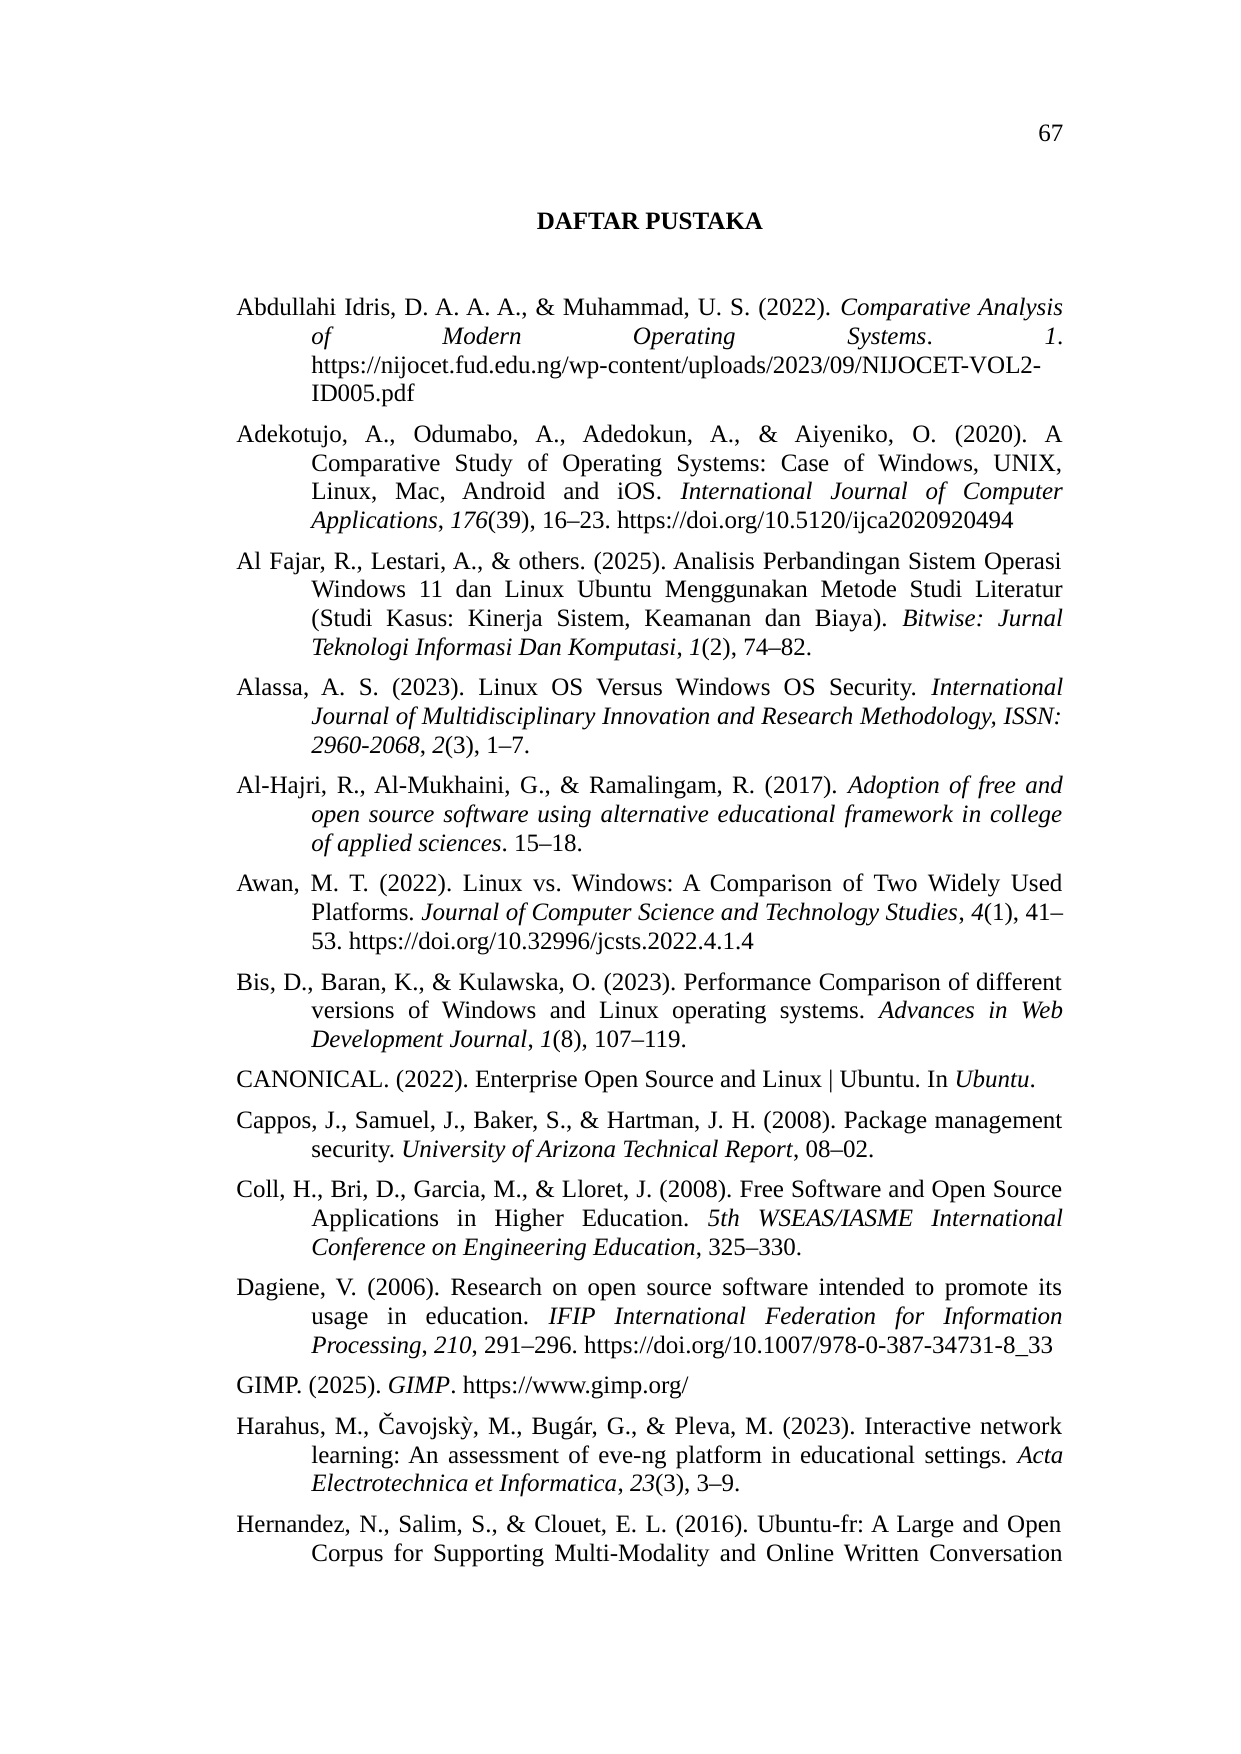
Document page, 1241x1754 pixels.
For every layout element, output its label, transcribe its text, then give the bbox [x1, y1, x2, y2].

text CANONICAL. (2022). Enterprise Open Source and Linux | Ubuntu. In Ubuntu. [236, 1064, 1063, 1093]
text Cappos, J., Samuel, J., Baker, S., & Hartman, J. H. (2008). Package management security. University of Arizona Technical Report, 08–02. [236, 1105, 1063, 1163]
text Al-Hajri, R., Al-Mukhaini, G., & Ramalingam, R. (2017). Adoption of free and open source software using alternative educational framework in college of applied sciences. 15–18. [236, 771, 1063, 857]
text Adekotujo, A., Odumabo, A., Adedokun, A., & Aiyeniko, O. (2020). A Comparative Study of Operating Systems: Case of Windows, UNIX, Linux, Mac, Android and iOS. International Journal of Computer Applications, 176(39), 16–23. https://doi.org/10.5120/ijca2020920494 [236, 419, 1063, 534]
text Hernandez, N., Salim, S., & Clouet, E. L. (2016). Ubuntu-fr: A Large and Open Corpus for Supporting Multi-Modality and Online Written Conversation [236, 1509, 1063, 1566]
text Awan, M. T. (2022). Linux vs. Windows: A Comparison of Two Widely Used Platforms. Journal of Computer Science and Technology Studies, 4(1), 41–53. https://doi.org/10.32996/jcsts.2022.4.1.4 [236, 868, 1063, 955]
text Bis, D., Baran, K., & Kulawska, O. (2023). Performance Comparison of different versions of Windows and Linux operating systems. Advances in Web Development Journal, 1(8), 107–119. [236, 967, 1063, 1053]
text Coll, H., Bri, D., Garcia, M., & Lloret, J. (2008). Free Software and Open Source Applications in Higher Education. 5th WSEAS/IASME International Conference on Engineering Education, 325–330. [236, 1174, 1063, 1261]
text GIMP. (2025). GIMP. https://www.gimp.org/ [236, 1370, 1063, 1399]
text Al Fajar, R., Lestari, A., & others. (2025). Analisis Perbandingan Sistem Operasi Windows 11 dan Linux Ubuntu Menggunakan Metode Studi Literatur (Studi Kasus: Kinerja Sistem, Keamanan dan Biaya). Bitwise: Jurnal Teknologi Informasi Dan Komputasi, 1(2), 74–82. [236, 546, 1063, 661]
text Harahus, M., Čavojskỳ, M., Bugár, G., & Pleva, M. (2023). Interactive network learning: An assessment of eve-ng platform in educational settings. Acta Electrotechnica et Informatica, 23(3), 3–9. [236, 1411, 1063, 1497]
subtitle DAFTAR PUSTAKA [236, 206, 1063, 235]
text Abdullahi Idris, D. A. A. A., & Muhammad, U. S. (2022). Comparative Analysis of Modern Operating Systems. 1. https://nijocet.fud.edu.ng/wp-content/uploads/2023/09/NIJOCET-VOL2-ID005.pdf [236, 292, 1063, 407]
text Alassa, A. S. (2023). Linux OS Versus Windows OS Security. International Journal of Multidisciplinary Innovation and Research Methodology, ISSN: 2960-2068, 2(3), 1–7. [236, 672, 1063, 759]
text Dagiene, V. (2006). Research on open source software intended to promote its usage in education. IFIP International Federation for Information Processing, 210, 291–296. https://doi.org/10.1007/978-0-387-34731-8_33 [236, 1272, 1063, 1359]
